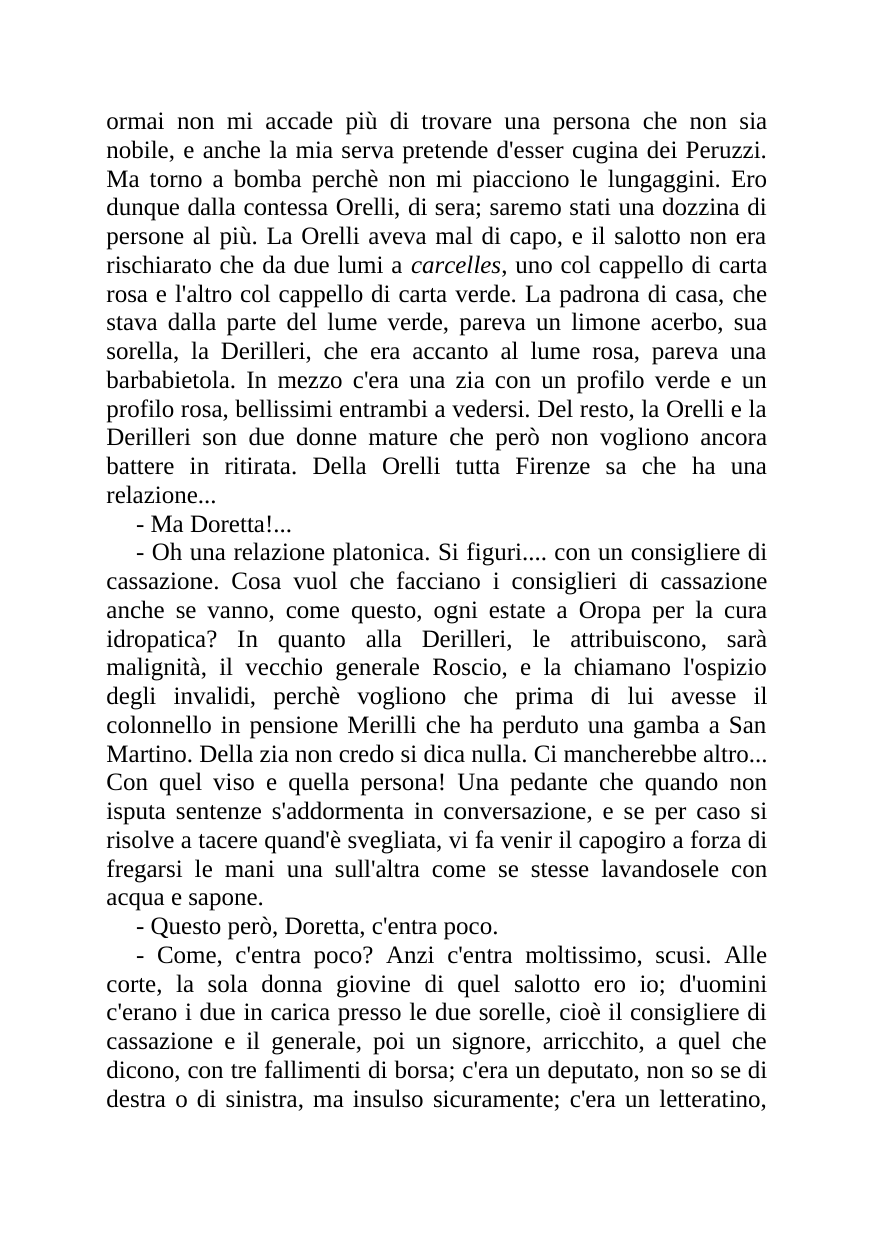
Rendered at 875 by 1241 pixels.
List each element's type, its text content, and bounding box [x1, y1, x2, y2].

text - Come, c'entra poco? Anzi c'entra moltissimo, scusi. Alle corte, la sola donna giovine di quel salotto ero io; d'uomini c'erano i due in carica presso le due sorelle, cioè il consigliere di cassazione e il generale, poi un signore, arricchito, a quel che dicono, con tre fallimenti di borsa; c'era un deputato, non so se di destra o di sinistra, ma insulso sicuramente; c'era un letteratino, [106, 940, 768, 1112]
text - Oh una relazione platonica. Si figuri.... con un consigliere di cassazione. Cosa vuol che facciano i consiglieri di cassazione anche se vanno, come questo, ogni estate a Oropa per la cura idropatica? In quanto alla Derilleri, le attribuiscono, sarà malignità, il vecchio generale Roscio, e la chiamano l'ospizio degli invalidi, perchè vogliono che prima di lui avesse il colonnello in pensione Merilli che ha perduto una gamba a San Martino. Della zia non credo si dica nulla. Ci mancherebbe altro... Con quel viso e quella persona! Una pedante che quando non isputa sentenze s'addormenta in conversazione, e se per caso si risolve a tacere quand'è svegliata, vi fa venir il capogiro a forza di fregarsi le mani una sull'altra come se stesse lavandosele con acqua e sapone. [106, 537, 768, 911]
text - Ma Doretta!... [106, 509, 768, 537]
text ormai non mi accade più di trovare una persona che non sia nobile, e anche la mia serva pretende d'esser cugina dei Peruzzi. Ma torno a bomba perchè non mi piacciono le lungaggini. Ero dunque dalla contessa Orelli, di sera; saremo stati una dozzina di persone al più. La Orelli aveva mal di capo, e il salotto non era rischiarato che da due lumi a carcelles, uno col cappello di carta rosa e l'altro col cappello di carta verde. La padrona di casa, che stava dalla parte del lume verde, pareva un limone acerbo, sua sorella, la Derilleri, che era accanto al lume rosa, pareva una barbabietola. In mezzo c'era una zia con un profilo verde e un profilo rosa, bellissimi entrambi a vedersi. Del resto, la Orelli e la Derilleri son due donne mature che però non vogliono ancora battere in ritirata. Della Orelli tutta Firenze sa che ha una relazione... [106, 106, 768, 509]
text - Questo però, Doretta, c'entra poco. [106, 911, 768, 940]
